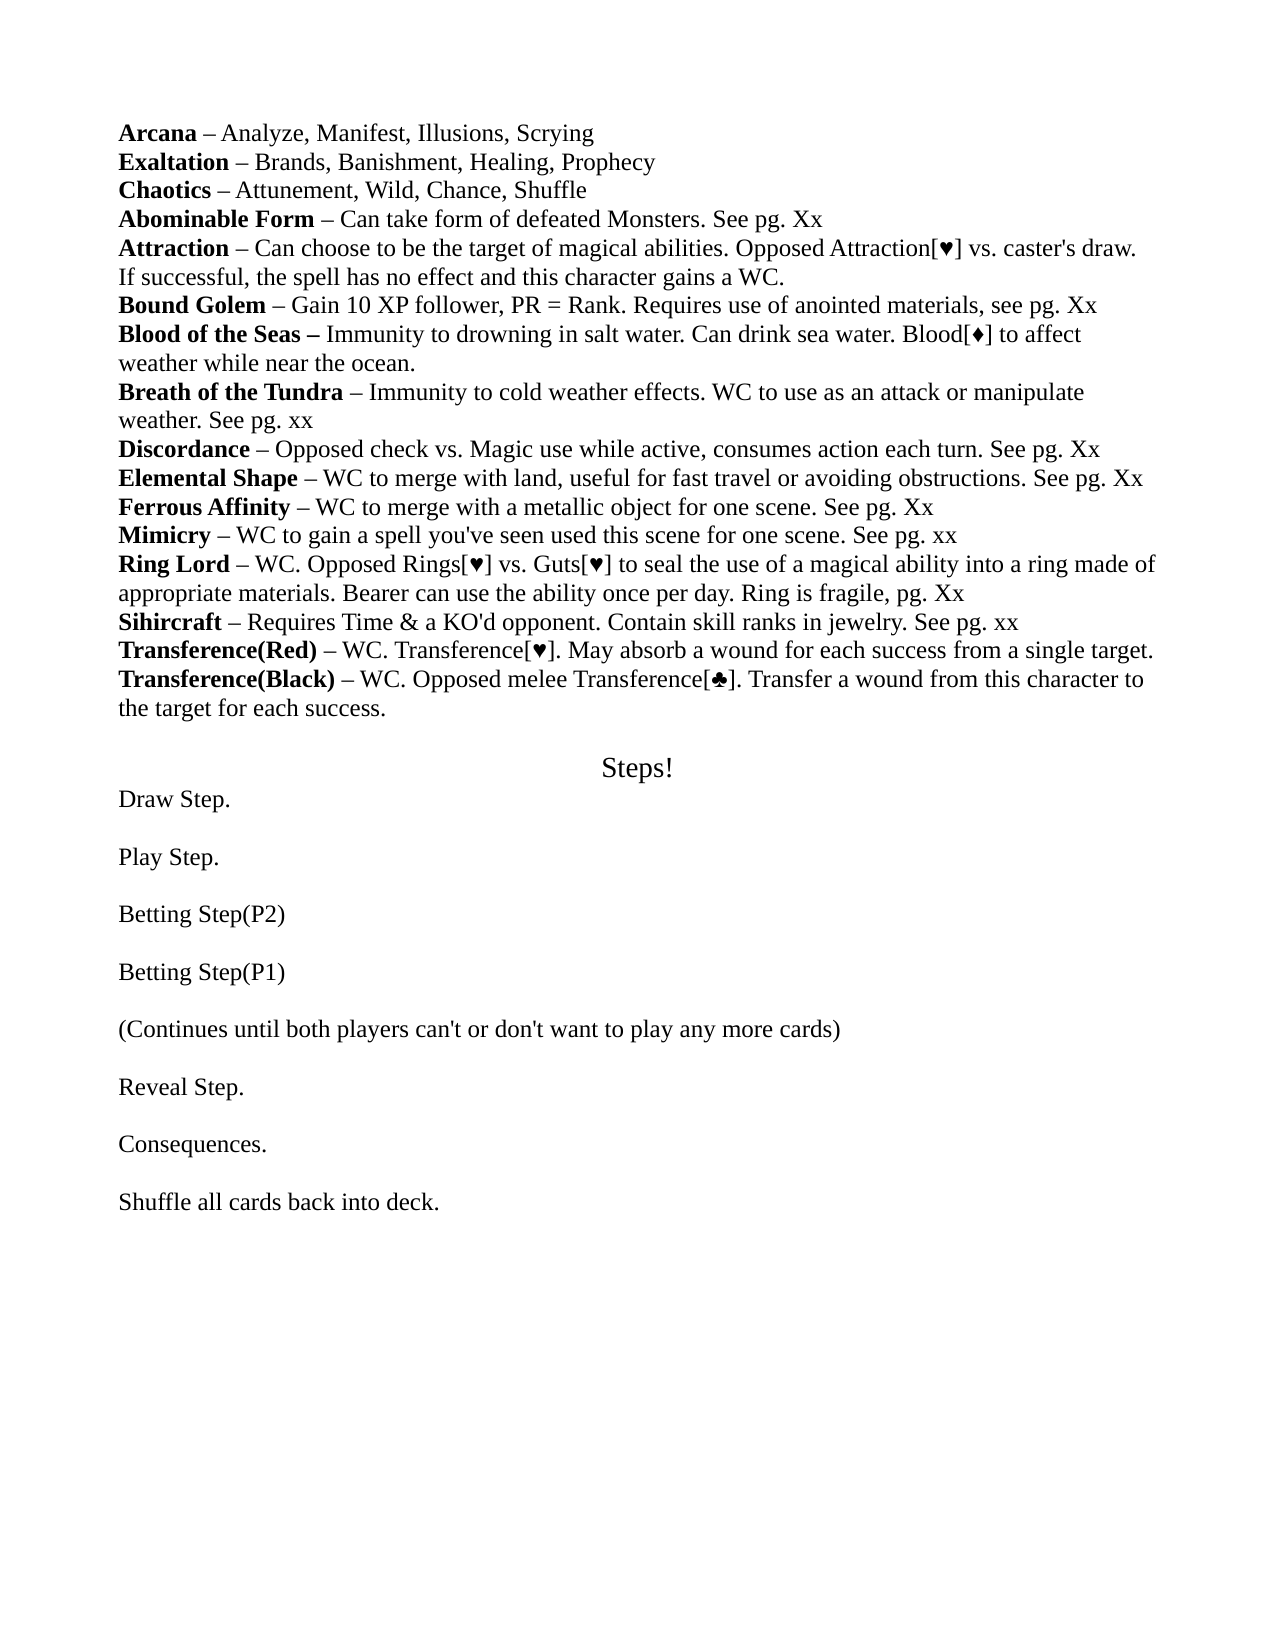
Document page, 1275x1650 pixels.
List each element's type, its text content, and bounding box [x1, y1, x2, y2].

text Betting Step(P1) [118, 957, 1157, 985]
text Elemental Shape – WC to merge with land, useful for fast travel or avoiding obstructions. See pg. Xx [118, 463, 1157, 492]
text Reveal Step. [118, 1072, 1157, 1100]
text Discordance – Opposed check vs. Magic use while active, consumes action each turn. See pg. Xx [118, 434, 1157, 463]
text Betting Step(P2) [118, 899, 1157, 928]
text Transference(Black) – WC. Opposed melee Transference[♣]. Transfer a wound from this character to the target for each success. [118, 664, 1157, 722]
text Sihircraft – Requires Time & a KO'd opponent. Contain skill ranks in jewelry. See pg. xx [118, 607, 1157, 636]
text Bound Golem – Gain 10 XP follower, PR = Rank. Requires use of anointed materials, see pg. Xx [118, 291, 1157, 319]
text Abominable Form – Can take form of defeated Monsters. See pg. Xx [118, 204, 1157, 233]
text Mimicry – WC to gain a spell you've seen used this scene for one scene. See pg. xx [118, 521, 1157, 549]
text Play Step. [118, 842, 1157, 870]
text Shuffle all cards back into deck. [118, 1187, 1157, 1215]
text Steps! [118, 751, 1157, 784]
text Blood of the Seas – Immunity to drowning in salt water. Can drink sea water. Blood[♦] to affect weather while near the ocean. [118, 319, 1157, 377]
text Ring Lord – WC. Opposed Rings[♥] vs. Guts[♥] to seal the use of a magical ability into a ring made of appropriate materials. Bearer can use the ability once per day. Ring is fragile, pg. Xx [118, 549, 1157, 607]
text Attraction – Can choose to be the target of magical abilities. Opposed Attraction[♥] vs. caster's draw. If successful, the spell has no effect and this character gains a WC. [118, 233, 1157, 291]
text Transference(Red) – WC. Transference[♥]. May absorb a wound for each success from a single target. [118, 636, 1157, 664]
text Consequences. [118, 1129, 1157, 1158]
text Breath of the Tundra – Immunity to cold weather effects. WC to use as an attack or manipulate weather. See pg. xx [118, 377, 1157, 434]
text Arcana – Analyze, Manifest, Illusions, Scrying [118, 118, 1157, 147]
text Ferrous Affinity – WC to merge with a metallic object for one scene. See pg. Xx [118, 492, 1157, 521]
text Chaotics – Attunement, Wild, Chance, Shuffle [118, 176, 1157, 204]
text Exaltation – Brands, Banishment, Healing, Prophecy [118, 147, 1157, 176]
text Draw Step. [118, 784, 1157, 813]
text (Continues until both players can't or don't want to play any more cards) [118, 1014, 1157, 1043]
